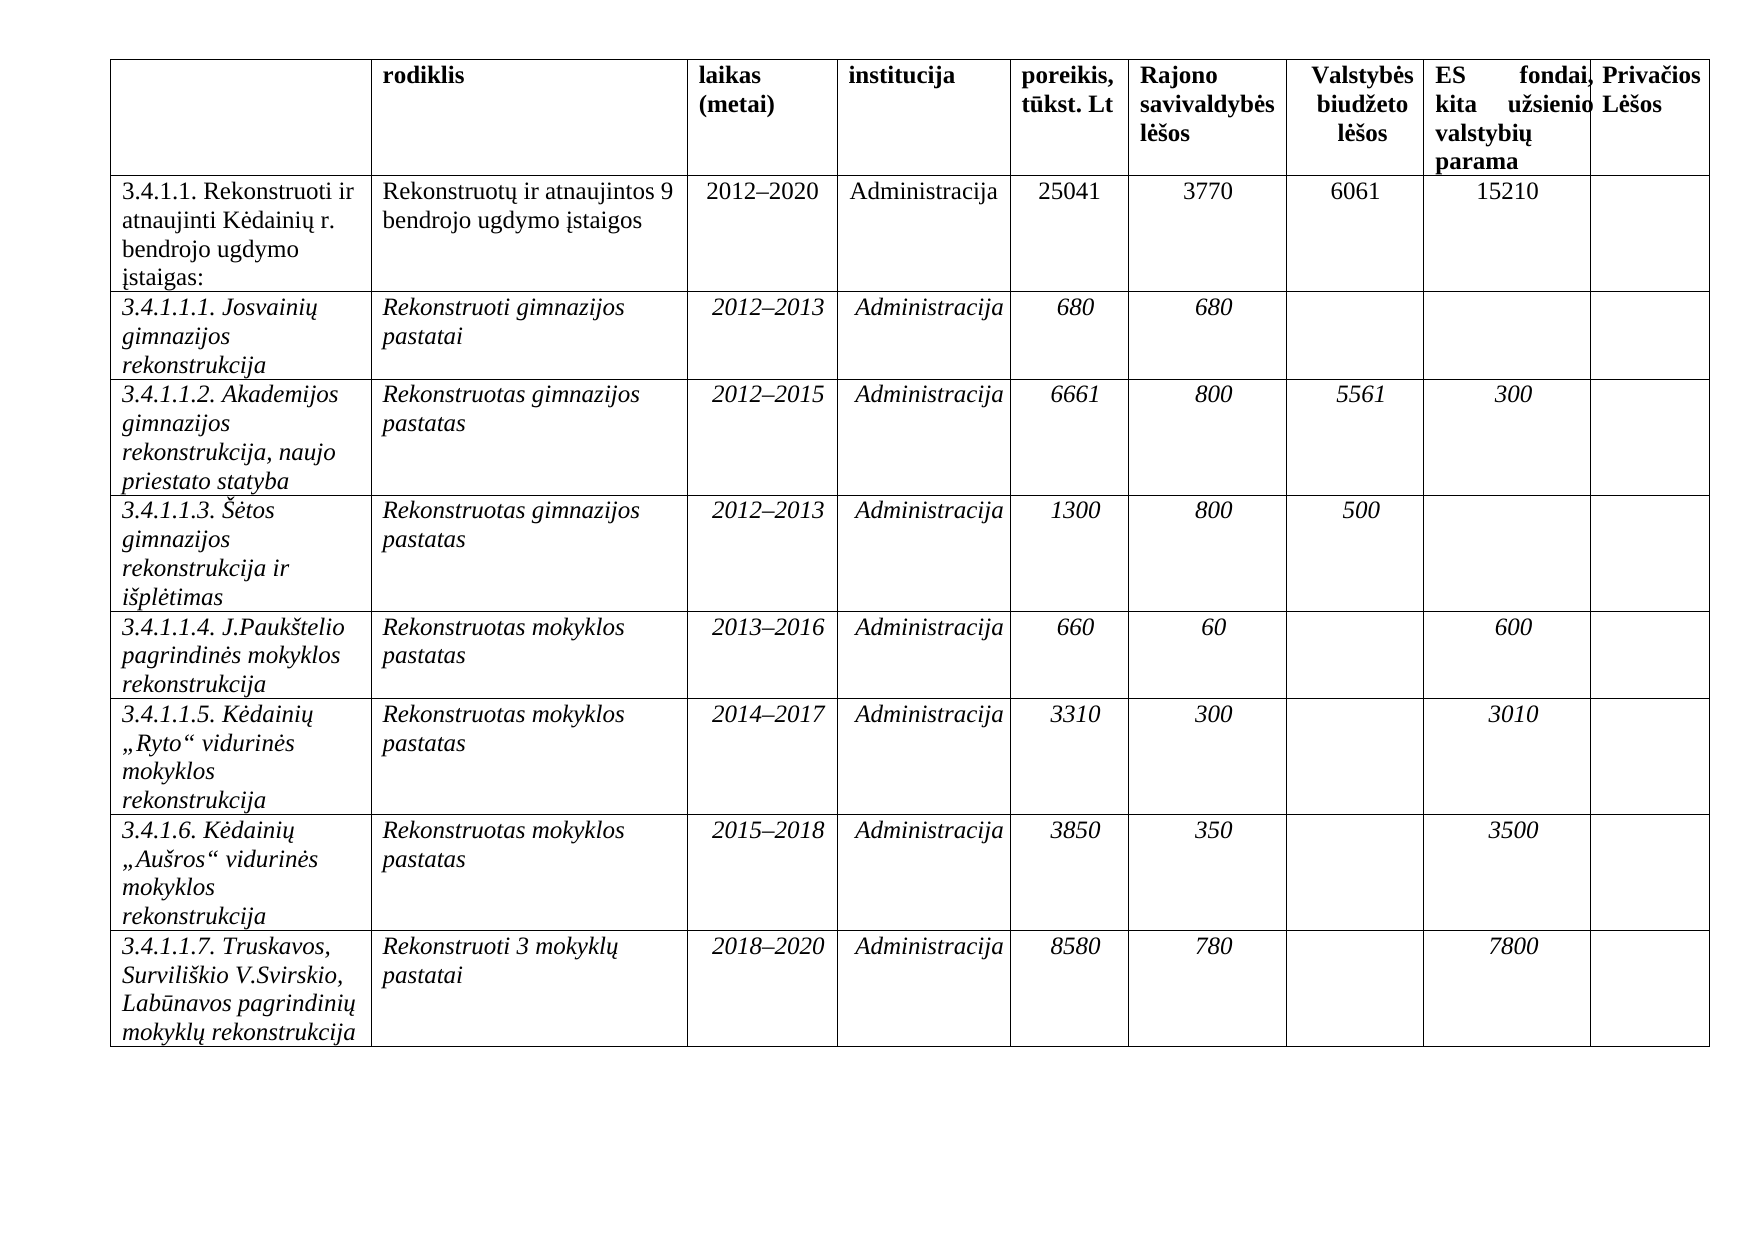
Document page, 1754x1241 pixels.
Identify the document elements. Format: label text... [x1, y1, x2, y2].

table_cell 660 [1011, 612, 1128, 698]
table_cell 3.4.1.1.4. J.Paukštelio pagrindinės mokyklos rekonstrukcija [111, 612, 371, 698]
table_cell [1287, 612, 1423, 698]
table_cell 800 [1129, 496, 1286, 611]
table_cell 2012–2020 [688, 176, 837, 291]
table_cell Administracija [838, 292, 1010, 378]
table_cell 3.4.1.1. Rekonstruoti ir atnaujinti Kėdainių r. bendrojo ugdymo įstaigas: [111, 176, 371, 291]
table_cell 2012–2015 [688, 380, 837, 494]
table_cell 2012–2013 [688, 496, 837, 611]
table_header laikas (metai) [688, 60, 837, 175]
table_cell 3.4.1.1.1. Josvainių gimnazijos rekonstrukcija [111, 292, 371, 378]
table_cell Rekonstruotas mokyklos pastatas [372, 699, 687, 814]
table_cell 3.4.1.1.2. Akademijos gimnazijos rekonstrukcija, naujo priestato statyba [111, 380, 371, 494]
table_cell [1591, 176, 1709, 291]
table_cell 1300 [1011, 496, 1128, 611]
table_cell Administracija [838, 612, 1010, 698]
table_cell 680 [1129, 292, 1286, 378]
table_cell [1287, 815, 1423, 930]
table_cell Rekonstruotų ir atnaujintos 9 bendrojo ugdymo įstaigos [372, 176, 687, 291]
table_cell 2015–2018 [688, 815, 837, 930]
table_cell 350 [1129, 815, 1286, 930]
table_cell 5561 [1287, 380, 1423, 494]
table_header rodiklis [372, 60, 687, 175]
table_cell Rajono savivaldybės lėšos [1129, 60, 1286, 175]
table_cell Rekonstruotas mokyklos pastatas [372, 815, 687, 930]
table_cell 600 [1424, 612, 1590, 698]
table_cell 6661 [1011, 380, 1128, 494]
table_cell Administracija [838, 699, 1010, 814]
table_header [111, 60, 371, 175]
table_cell 2013–2016 [688, 612, 837, 698]
table_cell [1287, 292, 1423, 378]
table_cell Privačios Lėšos [1591, 60, 1709, 175]
table_cell Valstybės biudžeto lėšos [1287, 60, 1423, 175]
table_cell [1424, 496, 1590, 611]
table_cell 3.4.1.1.5. Kėdainių „Ryto“ vidurinės mokyklos rekonstrukcija [111, 699, 371, 814]
table_cell 3310 [1011, 699, 1128, 814]
table_cell Rekonstruotas mokyklos pastatas [372, 612, 687, 698]
table_cell Administracija [838, 380, 1010, 494]
table_cell 6061 [1287, 176, 1423, 291]
table_cell Administracija [838, 931, 1010, 1046]
table_cell Rekonstruotas gimnazijos pastatas [372, 496, 687, 611]
table_cell 800 [1129, 380, 1286, 494]
table_cell 3850 [1011, 815, 1128, 930]
table_cell 60 [1129, 612, 1286, 698]
table_cell 3770 [1129, 176, 1286, 291]
table_header poreikis, tūkst. Lt [1011, 60, 1128, 175]
table_cell [1591, 380, 1709, 494]
table_cell 2012–2013 [688, 292, 837, 378]
table_cell [1591, 931, 1709, 1046]
table_cell [1591, 496, 1709, 611]
table_cell 300 [1424, 380, 1590, 494]
table_header institucija [838, 60, 1010, 175]
table_cell Administracija [838, 496, 1010, 611]
table_cell 2014–2017 [688, 699, 837, 814]
table_cell [1591, 699, 1709, 814]
table_cell [1591, 292, 1709, 378]
table_cell 3.4.1.1.3. Šėtos gimnazijos rekonstrukcija ir išplėtimas [111, 496, 371, 611]
table_cell Rekonstruoti gimnazijos pastatai [372, 292, 687, 378]
table_cell 25041 [1011, 176, 1128, 291]
table_cell 8580 [1011, 931, 1128, 1046]
table_cell 7800 [1424, 931, 1590, 1046]
table_cell Administracija [838, 176, 1010, 291]
table_cell 780 [1129, 931, 1286, 1046]
table_cell [1287, 931, 1423, 1046]
table_cell [1424, 292, 1590, 378]
table_cell 15210 [1424, 176, 1590, 291]
table_cell 300 [1129, 699, 1286, 814]
table_cell 2018–2020 [688, 931, 837, 1046]
table_cell 680 [1011, 292, 1128, 378]
table_cell Rekonstruoti 3 mokyklų pastatai [372, 931, 687, 1046]
table_cell 500 [1287, 496, 1423, 611]
table_cell 3.4.1.1.7. Truskavos, Surviliškio V.Svirskio, Labūnavos pagrindinių mokyklų rekonstrukcija [111, 931, 371, 1046]
table_cell 3010 [1424, 699, 1590, 814]
table_cell Administracija [838, 815, 1010, 930]
table_cell Rekonstruotas gimnazijos pastatas [372, 380, 687, 494]
table_cell [1591, 612, 1709, 698]
table_cell [1591, 815, 1709, 930]
table_cell [1287, 699, 1423, 814]
table_cell 3.4.1.6. Kėdainių „Aušros“ vidurinės mokyklos rekonstrukcija [111, 815, 371, 930]
table_cell ES fondai, kita užsienio valstybių parama [1424, 60, 1590, 175]
table_cell 3500 [1424, 815, 1590, 930]
